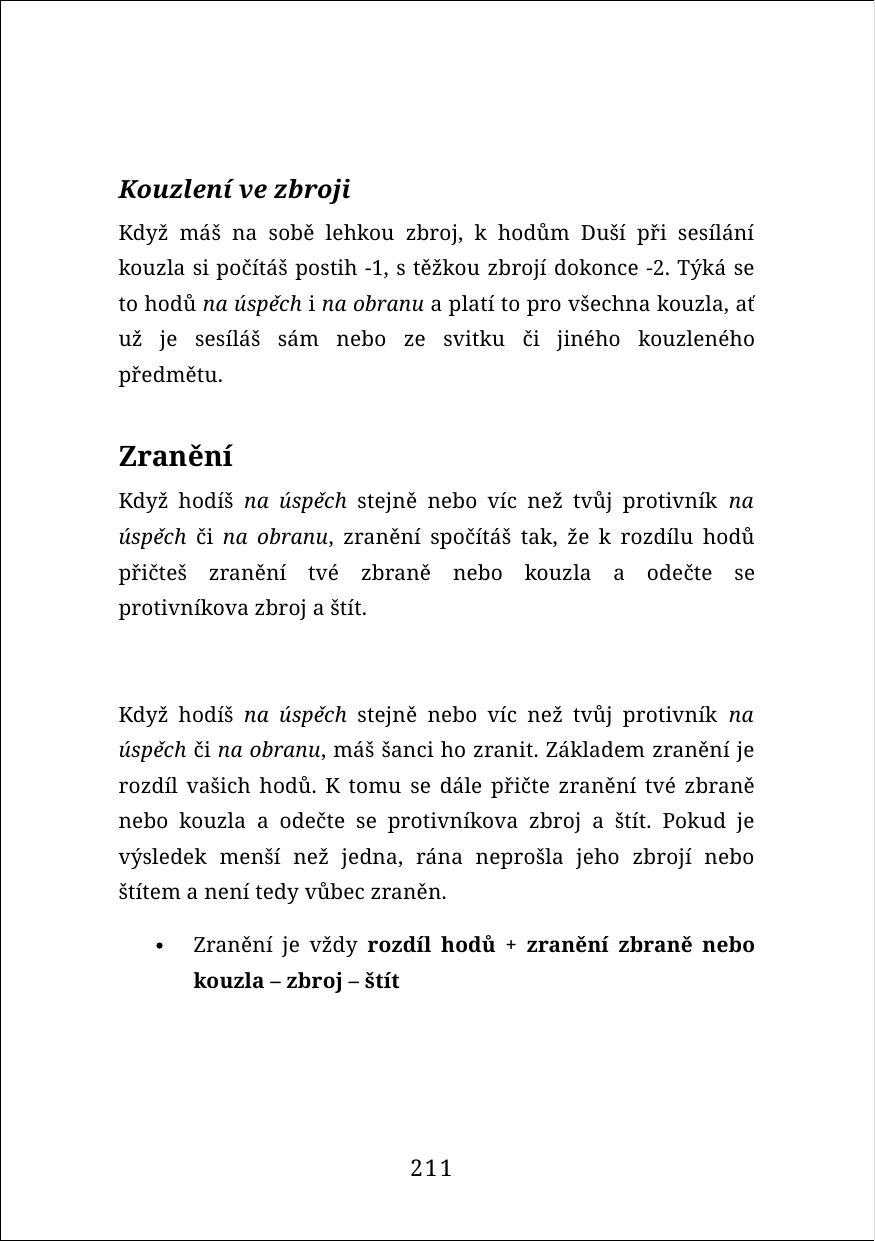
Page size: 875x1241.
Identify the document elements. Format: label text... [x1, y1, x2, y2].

subtitle Zranění [118, 437, 756, 475]
text Když hodíš na úspěch stejně nebo víc než tvůj protivník na úspěch či na obranu, máš šanci ho zranit. Základem zranění je rozdíl vašich hodů. K tomu se dále přičte zranění tvé zbraně nebo kouzla a odečte se protivníkova zbroj a štít. Pokud je výsledek menší než jedna, rána neprošla jeho zbrojí nebo štítem a není tedy vůbec zraněn. [118, 700, 756, 906]
subtitle Kouzlení ve zbroji [118, 172, 756, 206]
text Když hodíš na úspěch stejně nebo víc než tvůj protivník na úspěch či na obranu, zranění spočítáš tak, že k rozdílu hodů přičteš zranění tvé zbraně nebo kouzla a odečte se protivníkova zbroj a štít. [118, 487, 756, 622]
text Když máš na sobě lehkou zbroj, k hodům Duší při sesílání kouzla si počítáš postih -1, s těžkou zbrojí dokonce -2. Týká se to hodů na úspěch i na obranu a platí to pro všechna kouzla, ať už je sesíláš sám nebo ze svitku či jiného kouzleného předmětu. [118, 218, 756, 388]
list Zranění je vždy rozdíl hodů + zranění zbraně nebo kouzla – zbroj – štít [156, 931, 756, 994]
